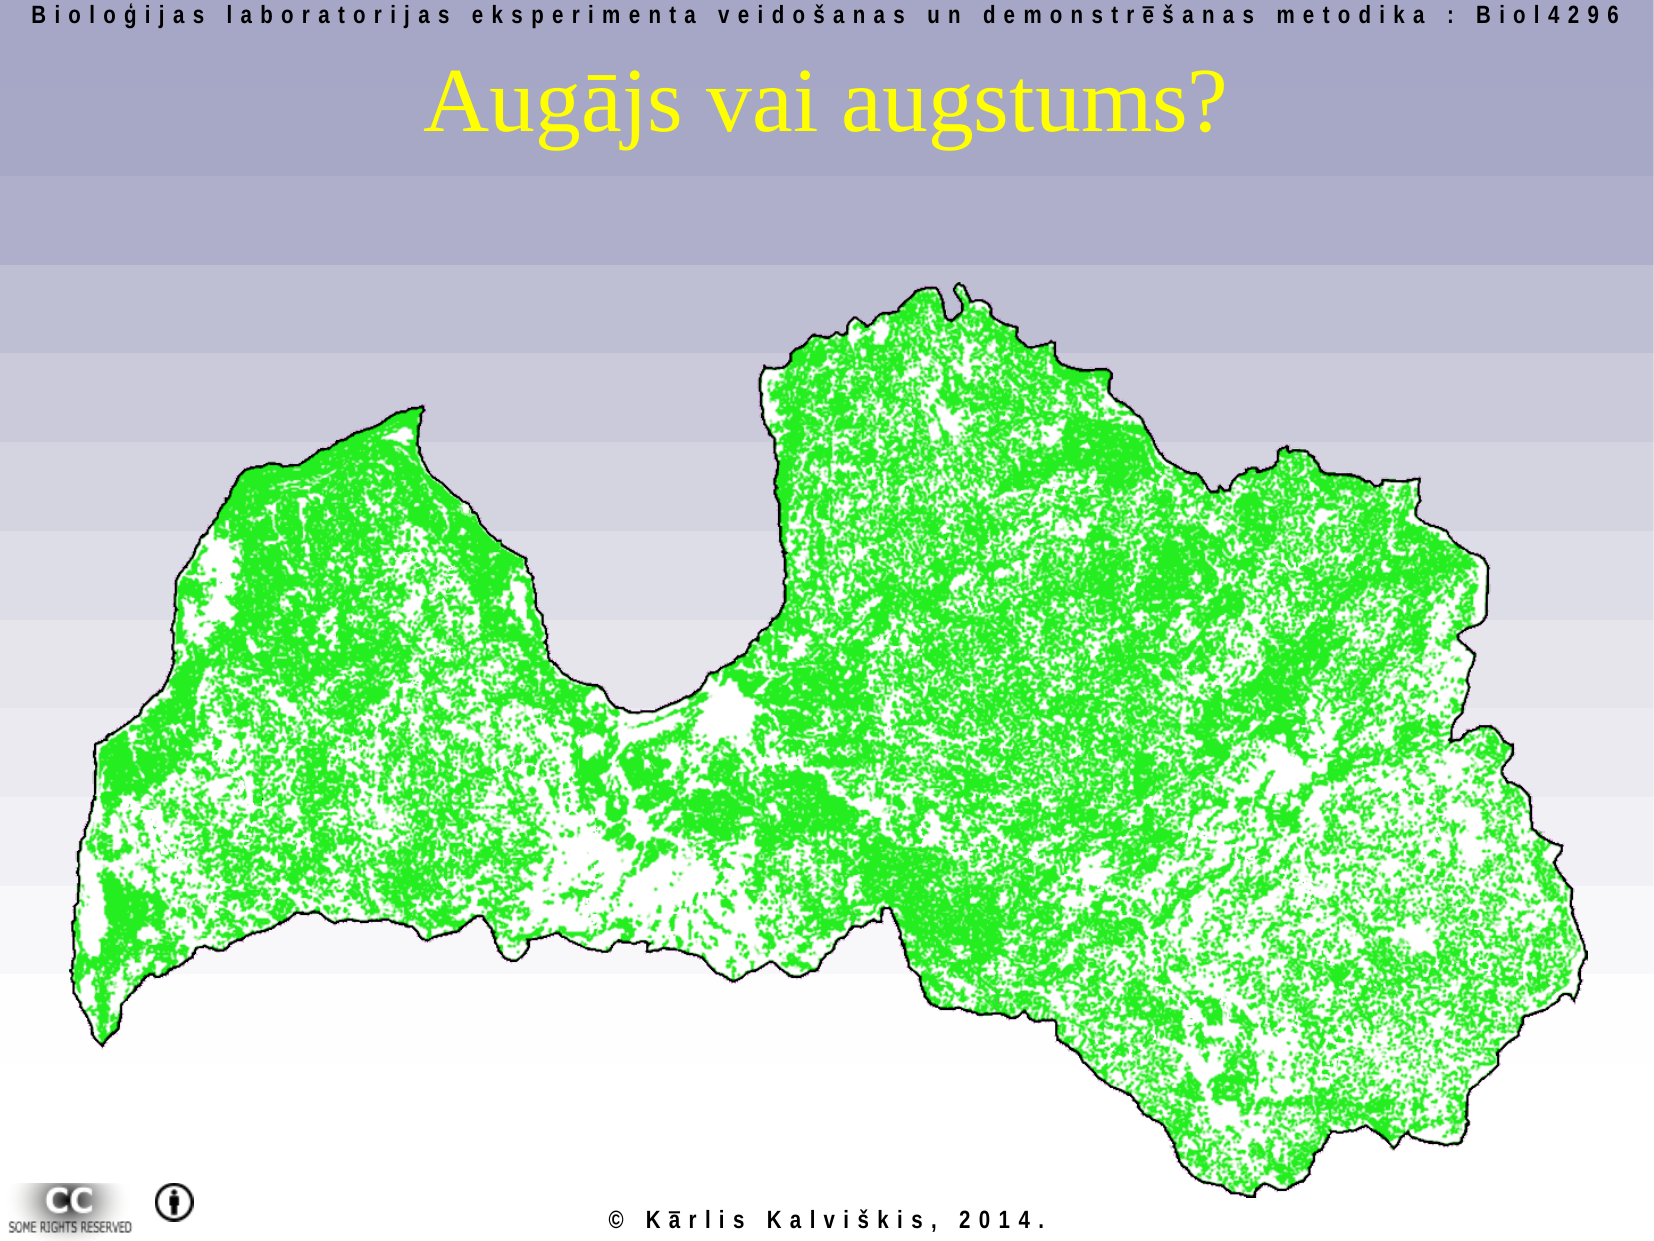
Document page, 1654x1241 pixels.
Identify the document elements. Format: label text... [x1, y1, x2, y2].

title Augājs vai augstums? [29, 49, 1625, 296]
picture [0, 0, 1654, 1241]
